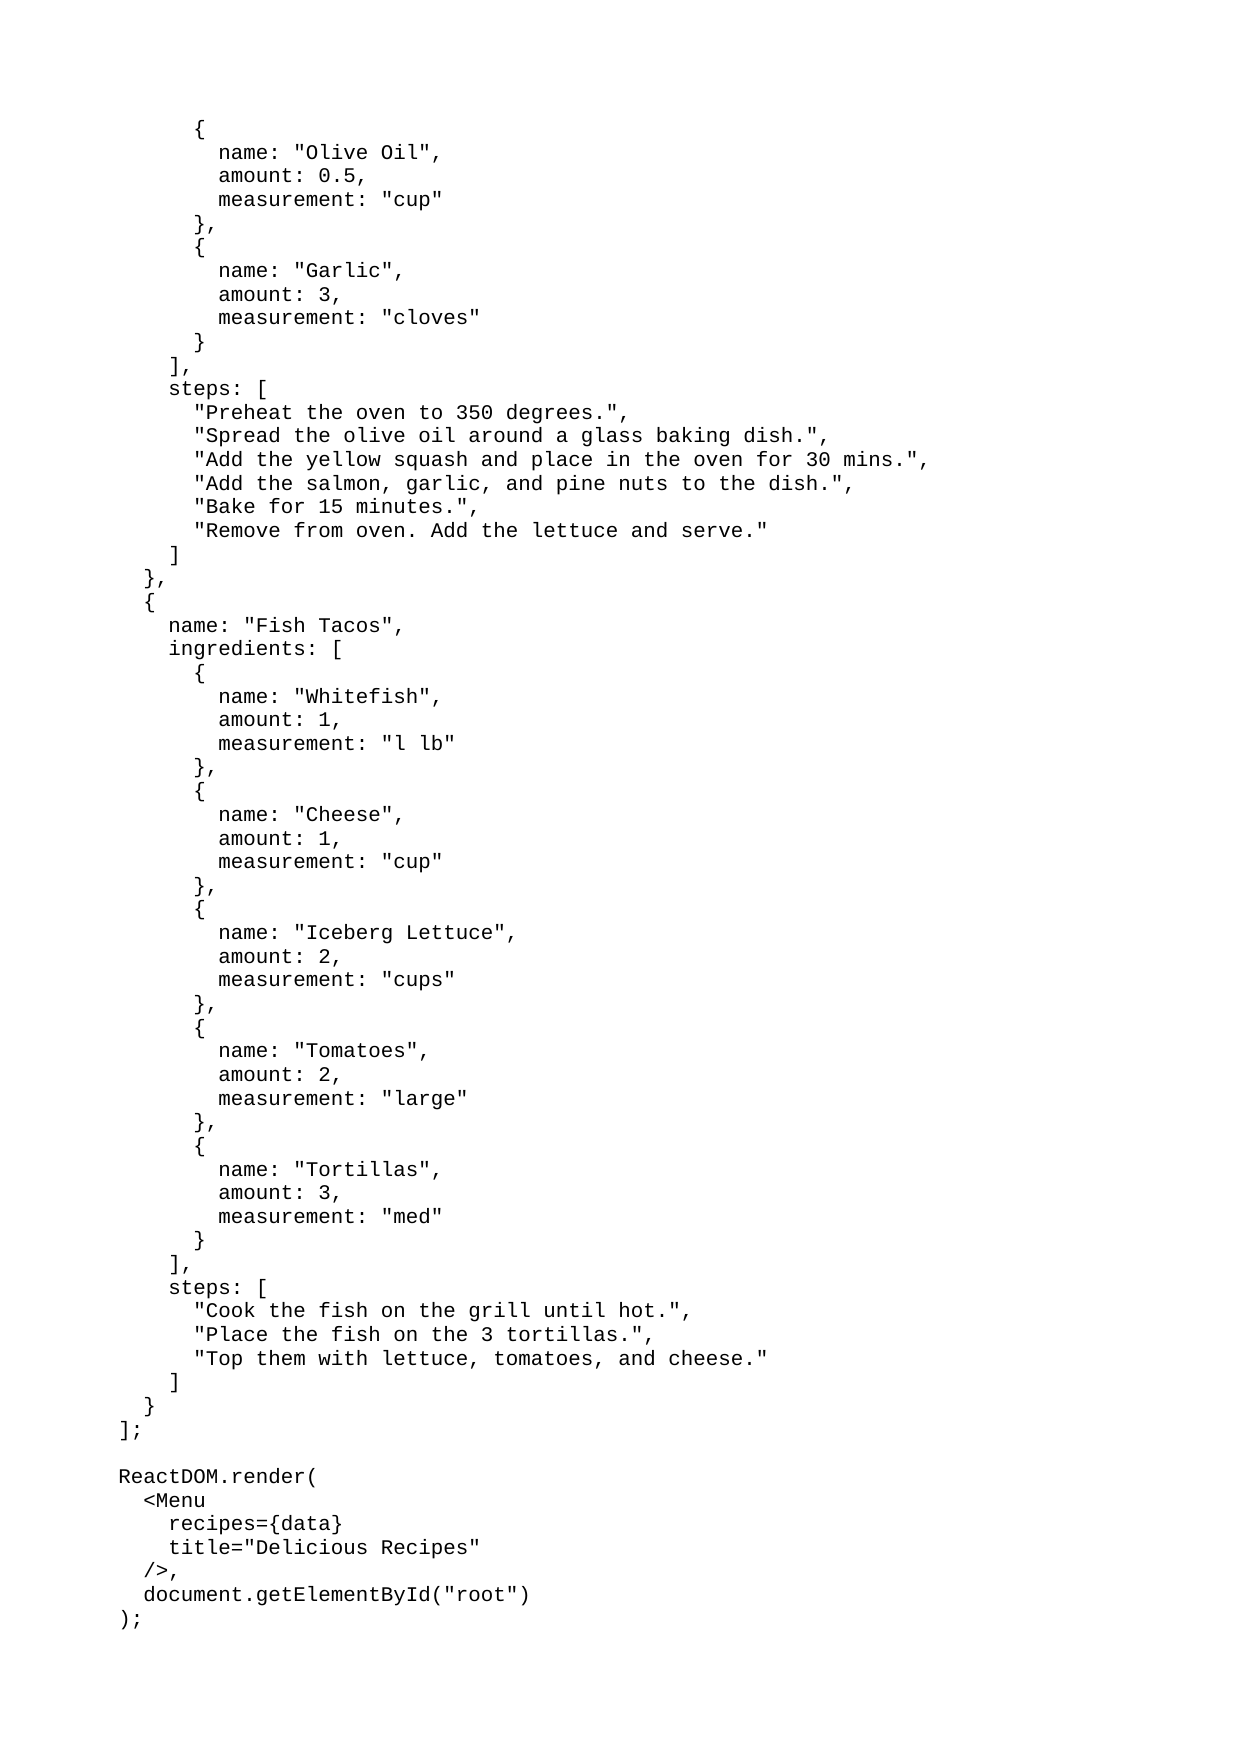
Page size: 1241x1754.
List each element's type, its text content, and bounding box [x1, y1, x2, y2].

text }, [118, 1111, 1122, 1135]
text } [118, 331, 1122, 354]
text { [118, 118, 1122, 142]
text ], [118, 354, 1122, 378]
text } [118, 1395, 1122, 1419]
text measurement: "large" [118, 1088, 1122, 1111]
text name: "Olive Oil", [118, 142, 1122, 165]
text name: "Fish Tacos", [118, 615, 1122, 638]
text amount: 3, [118, 1182, 1122, 1206]
text { [118, 591, 1122, 615]
text ReactDOM.render( [118, 1466, 1122, 1489]
text name: "Cheese", [118, 804, 1122, 827]
text ] [118, 1371, 1122, 1395]
text measurement: "cups" [118, 969, 1122, 993]
text amount: 3, [118, 284, 1122, 307]
text <Menu [118, 1489, 1122, 1513]
text amount: 1, [118, 827, 1122, 851]
text measurement: "med" [118, 1206, 1122, 1229]
text name: "Whitefish", [118, 686, 1122, 709]
text "Preheat the oven to 350 degrees.", [118, 402, 1122, 426]
text name: "Tortillas", [118, 1158, 1122, 1182]
text ); [118, 1608, 1122, 1631]
text measurement: "l lb" [118, 733, 1122, 757]
text ]; [118, 1419, 1122, 1442]
text measurement: "cup" [118, 851, 1122, 875]
text { [118, 898, 1122, 922]
text steps: [ [118, 378, 1122, 402]
text name: "Tomatoes", [118, 1040, 1122, 1064]
text { [118, 236, 1122, 260]
text }, [118, 757, 1122, 780]
text "Add the yellow squash and place in the oven for 30 mins.", [118, 449, 1122, 473]
text name: "Iceberg Lettuce", [118, 922, 1122, 946]
text "Add the salmon, garlic, and pine nuts to the dish.", [118, 473, 1122, 496]
text }, [118, 213, 1122, 236]
text "Remove from oven. Add the lettuce and serve." [118, 520, 1122, 544]
text amount: 1, [118, 709, 1122, 733]
text recipes={data} [118, 1513, 1122, 1537]
text { [118, 780, 1122, 804]
text measurement: "cup" [118, 189, 1122, 213]
text ] [118, 544, 1122, 567]
text "Place the fish on the 3 tortillas.", [118, 1324, 1122, 1348]
text "Spread the olive oil around a glass baking dish.", [118, 426, 1122, 449]
text "Cook the fish on the grill until hot.", [118, 1300, 1122, 1324]
text { [118, 1017, 1122, 1040]
text } [118, 1229, 1122, 1253]
text "Top them with lettuce, tomatoes, and cheese." [118, 1348, 1122, 1371]
text ], [118, 1253, 1122, 1277]
text title="Delicious Recipes" [118, 1537, 1122, 1561]
text document.getElementById("root") [118, 1584, 1122, 1608]
text />, [118, 1561, 1122, 1584]
text }, [118, 993, 1122, 1017]
text measurement: "cloves" [118, 307, 1122, 331]
text amount: 0.5, [118, 165, 1122, 189]
text "Bake for 15 minutes.", [118, 496, 1122, 520]
text name: "Garlic", [118, 260, 1122, 284]
text amount: 2, [118, 1064, 1122, 1088]
text amount: 2, [118, 946, 1122, 969]
text }, [118, 875, 1122, 898]
text steps: [ [118, 1277, 1122, 1300]
text ingredients: [ [118, 638, 1122, 662]
text { [118, 1135, 1122, 1158]
text }, [118, 567, 1122, 591]
text { [118, 662, 1122, 686]
